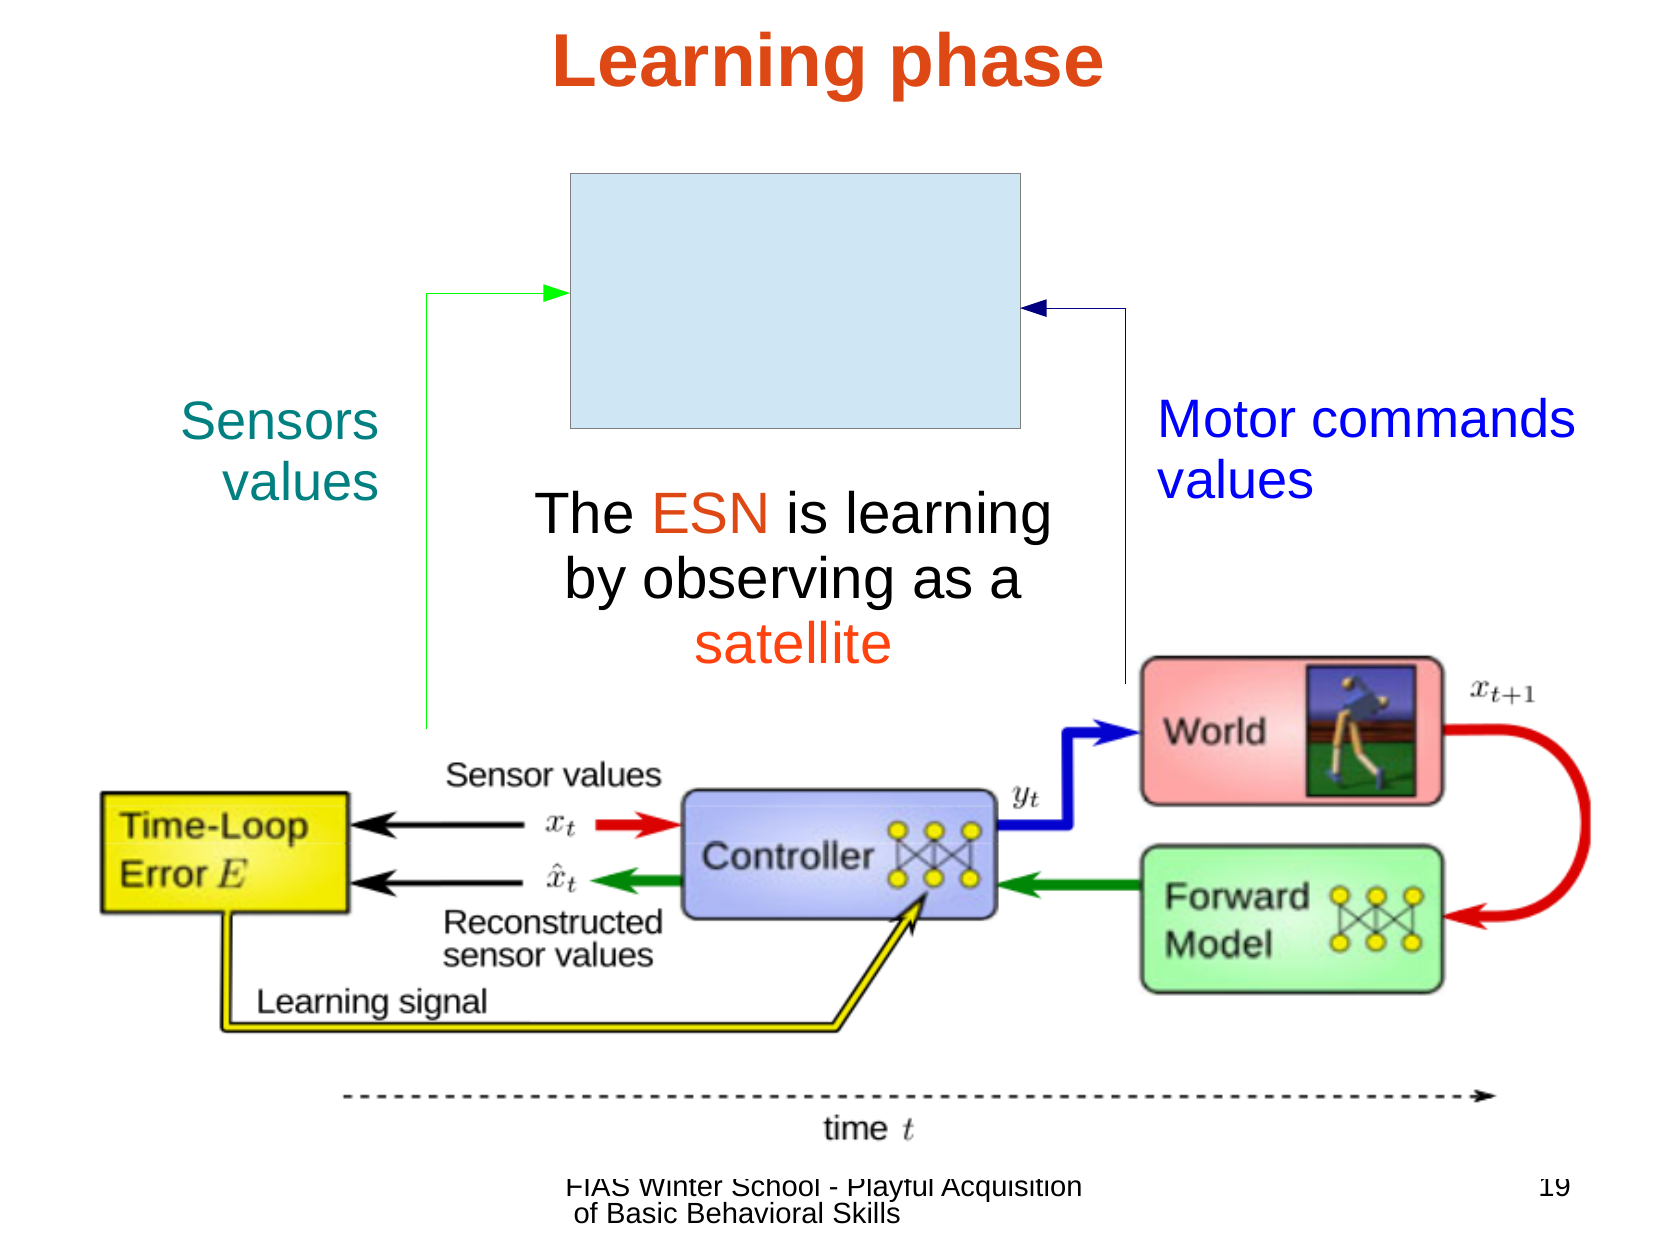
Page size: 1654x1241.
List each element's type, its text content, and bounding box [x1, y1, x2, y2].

text_box Sensors values [124, 383, 395, 520]
text_box Motor commands values [1143, 381, 1594, 518]
text_box The ESN is learning by observing as a satellite [501, 473, 1087, 684]
text_box Learning phase [108, 0, 1549, 121]
text_box [570, 173, 1021, 429]
picture [48, 578, 1654, 1179]
